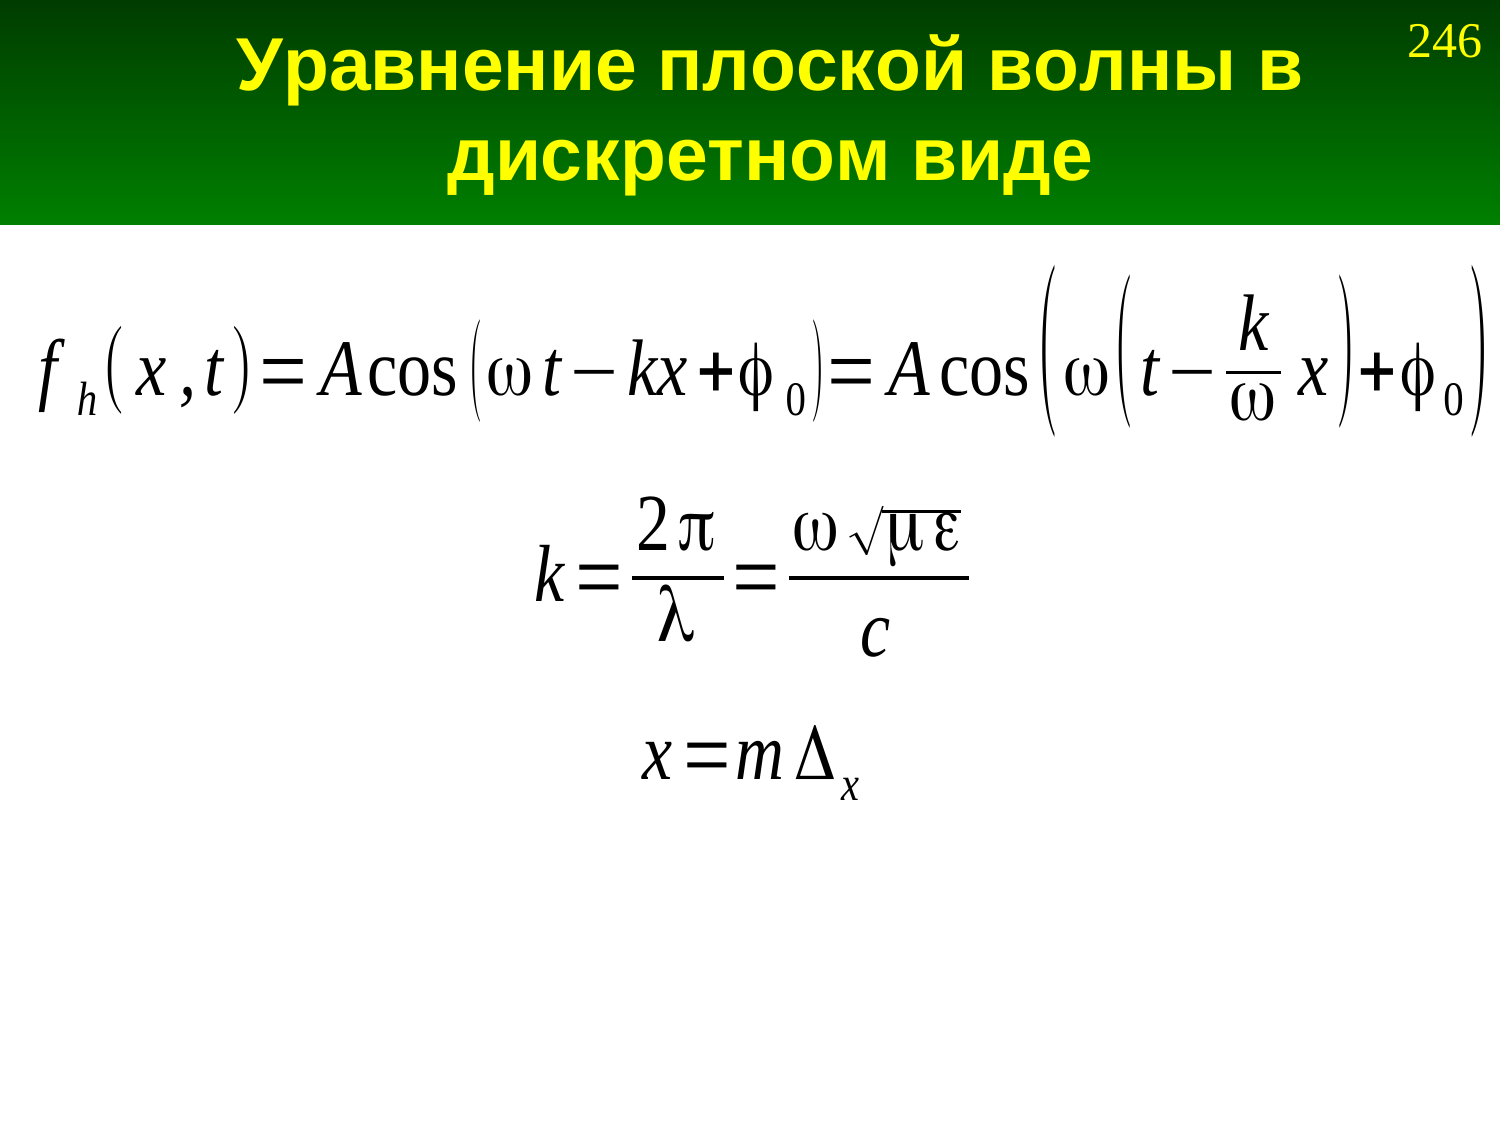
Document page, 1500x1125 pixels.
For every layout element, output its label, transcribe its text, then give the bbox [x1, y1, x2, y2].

chart [513, 479, 987, 674]
title Уравнение плоской волны в дискретном виде [100, 7, 1441, 204]
chart [620, 708, 880, 813]
chart [8, 259, 1500, 442]
